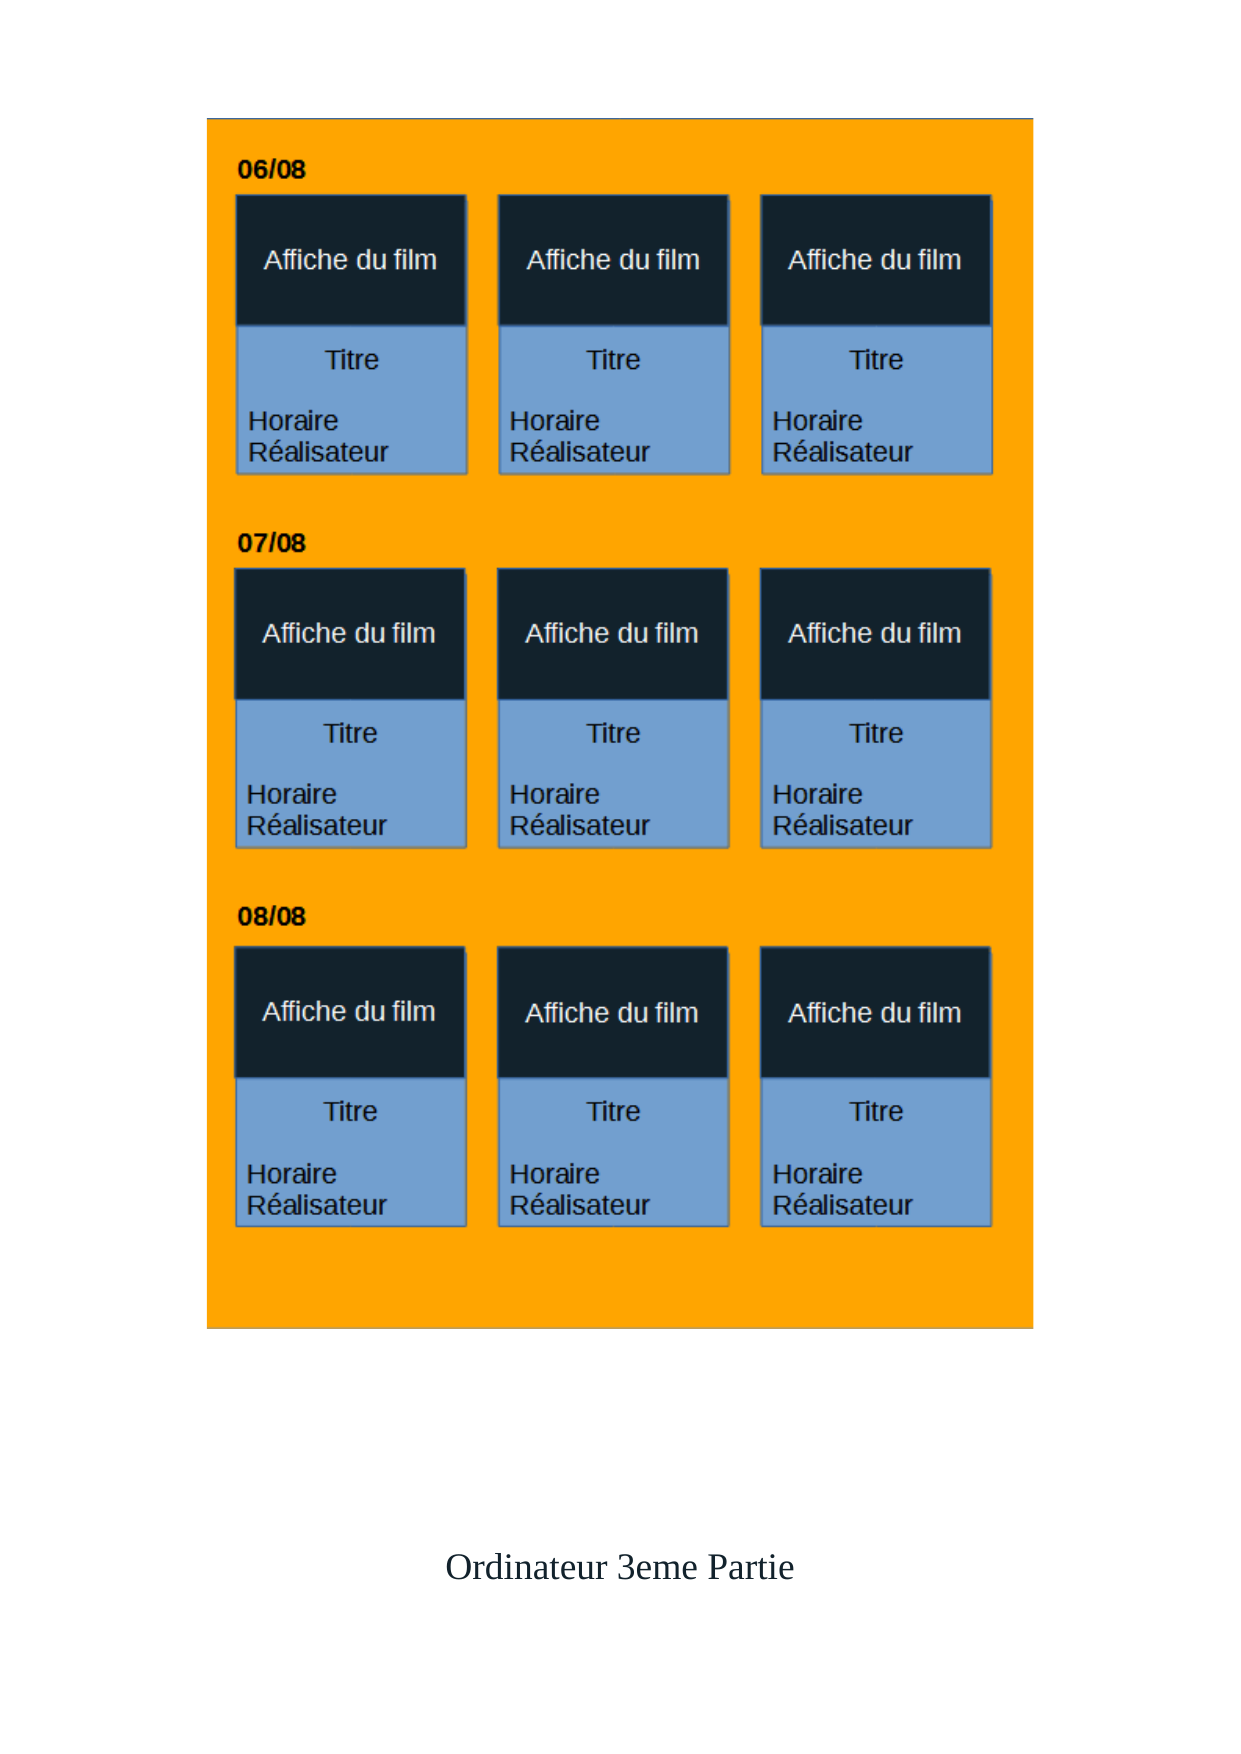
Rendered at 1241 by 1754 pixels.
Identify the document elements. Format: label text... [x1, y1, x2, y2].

picture [206, 118, 1034, 1329]
text Ordinateur 3eme Partie [118, 1545, 1122, 1588]
